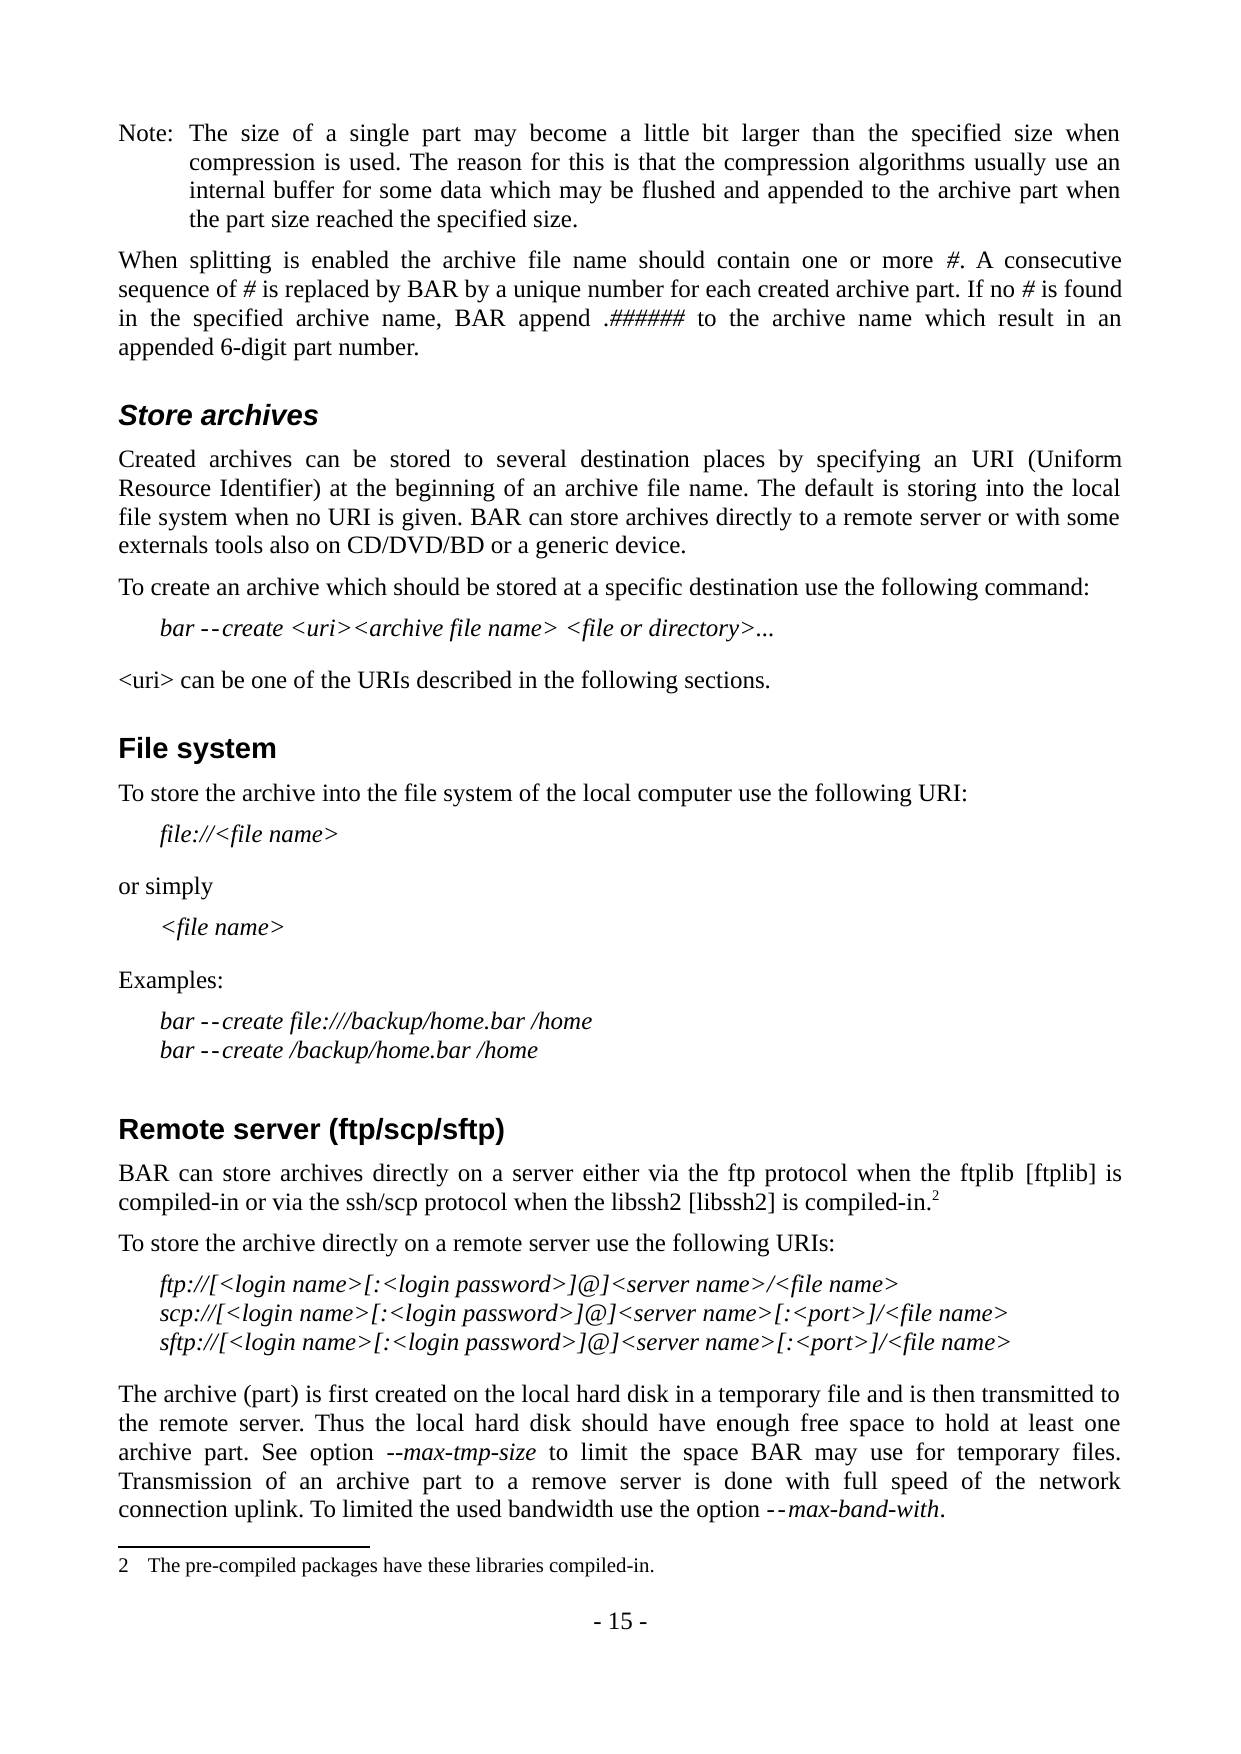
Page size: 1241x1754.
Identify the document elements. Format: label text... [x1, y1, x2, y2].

text bar ‑‑create <uri><archive file name> <file or directory>... [159, 613, 1122, 642]
text BAR can store archives directly on a server either via the ftp protocol when the ftplib [ftplib] is compiled-in or via the ssh/scp protocol when the libssh2 [libssh2] is compiled-in. [118, 1158, 1122, 1216]
text ftp://[<login name>[:<login password>]@]<server name>/<file name> [159, 1269, 1122, 1298]
text bar ‑‑create /backup/home.bar /home [159, 1035, 1122, 1064]
text When splitting is enabled the archive file name should contain one or more #. A consecutive sequence of # is replaced by BAR by a unique number for each created archive part. If no # is found in the specified archive name, BAR append .###### to the archive name which result in an appended 6-digit part number. [118, 246, 1122, 361]
text The pre-compiled packages have these libraries compiled-in. [118, 1553, 1122, 1577]
text Note: The size of a single part may become a little bit larger than the specified size when compression is used. The reason for this is that the compression algorithms usually use an internal buffer for some data which may be flushed and appended to the archive part when the part size reached the specified size. [118, 118, 1122, 233]
text The archive (part) is first created on the local hard disk in a temporary file and is then transmitted to the remote server. Thus the local hard disk should have enough free space to hold at least one archive part. See option ‑‑max-tmp-size to limit the space BAR may use for temporary files. Transmission of an archive part to a remove server is done with full speed of the network connection uplink. To limited the used bandwidth use the option ‑‑max-band-with. [118, 1379, 1122, 1523]
text bar ‑‑create file:///backup/home.bar /home [159, 1006, 1122, 1035]
text or simply [118, 871, 1122, 900]
text file://<file name> [159, 819, 1122, 848]
text To store the archive directly on a remote server use the following URIs: [118, 1228, 1122, 1257]
text <file name> [159, 912, 1122, 941]
subtitle Store archives [118, 398, 1122, 432]
text <uri> can be one of the URIs described in the following sections. [118, 665, 1122, 694]
text Created archives can be stored to several destination places by specifying an URI (Uniform Resource Identifier) at the beginning of an archive file name. The default is storing into the local file system when no URI is given. BAR can store archives directly to a remote server or with some externals tools also on CD/DVD/BD or a generic device. [118, 444, 1122, 559]
subtitle Remote server (ftp/scp/sftp) [118, 1112, 1122, 1146]
text scp://[<login name>[:<login password>]@]<server name>[:<port>]/<file name> [159, 1298, 1122, 1327]
text To create an archive which should be stored at a specific destination use the following command: [118, 572, 1122, 600]
text To store the archive into the file system of the local computer use the following URI: [118, 778, 1122, 806]
subtitle File system [118, 732, 1122, 765]
text Examples: [118, 965, 1122, 994]
text sftp://[<login name>[:<login password>]@]<server name>[:<port>]/<file name> [159, 1327, 1122, 1356]
